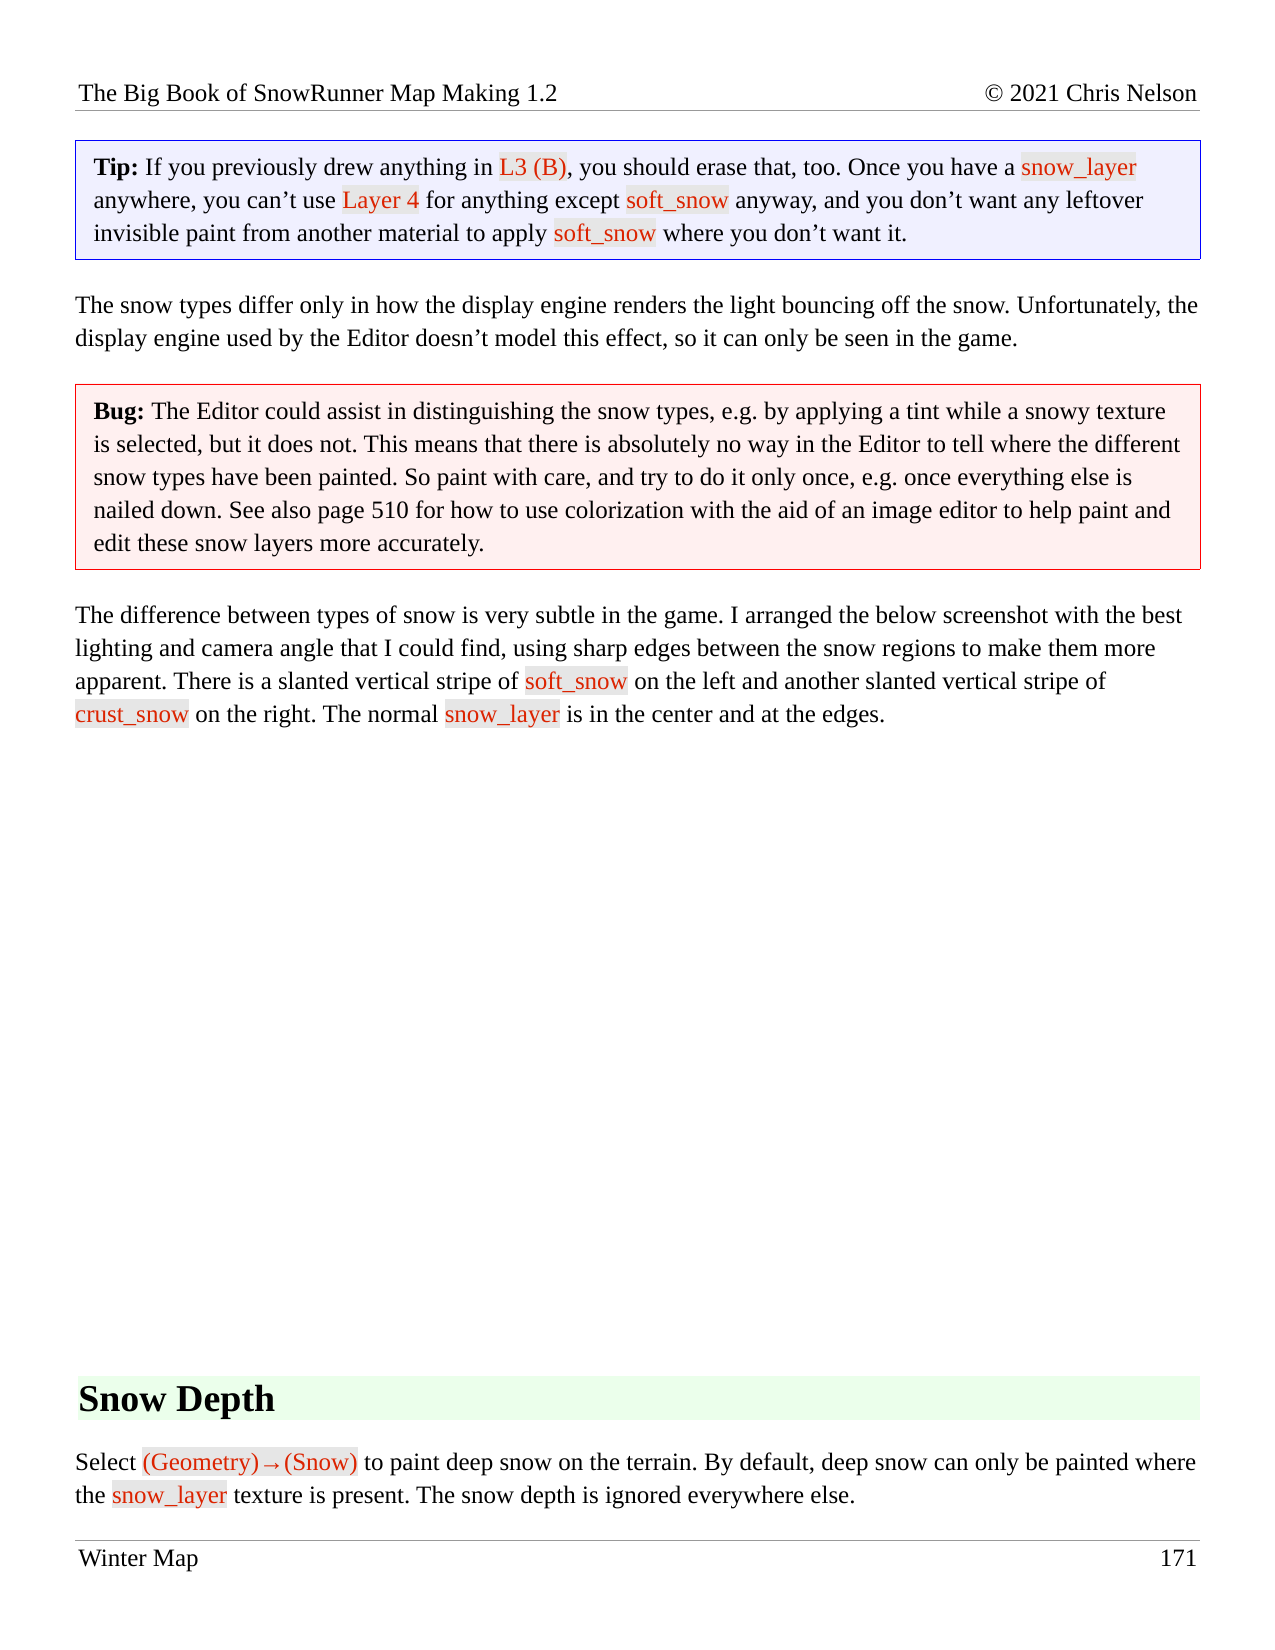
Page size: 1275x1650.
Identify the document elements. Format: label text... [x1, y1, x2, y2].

subtitle Snow Depth [78, 1376, 1200, 1420]
text Select (Geometry)→(Snow) to paint deep snow on the terrain. By default, deep snow can only be painted where the snow_layer texture is present. The snow depth is ignored everywhere else. [75, 1447, 1200, 1508]
list If you previously drew anything in L3 (B), you should erase that, too. Once you have a snow_layer anywhere, you can’t use Layer 4 for anything except soft_snow anyway, and you don’t want any leftover invisible paint from another material to apply soft_snow where you don’t want it. [76, 141, 1200, 259]
list The Editor could assist in distinguishing the snow types, e.g. by applying a tint while a snowy texture is selected, but it does not. This means that there is absolutely no way in the Editor to tell where the different snow types have been painted. So paint with care, and try to do it only once, e.g. once everything else is nailed down. See also page 510 for how to use colorization with the aid of an image editor to help paint and edit these snow layers more accurately. [76, 385, 1200, 569]
text The difference between types of snow is very subtle in the game. I arranged the below screenshot with the best lighting and camera angle that I could find, using sharp edges between the snow regions to make them more apparent. There is a slanted vertical stripe of soft_snow on the left and another slanted vertical stripe of crust_snow on the right. The normal snow_layer is in the center and at the edges. [75, 600, 1200, 728]
text The snow types differ only in how the display engine renders the light bouncing off the snow. Unfortunately, the display engine used by the Editor doesn’t model this effect, so it can only be seen in the game. [75, 291, 1200, 352]
